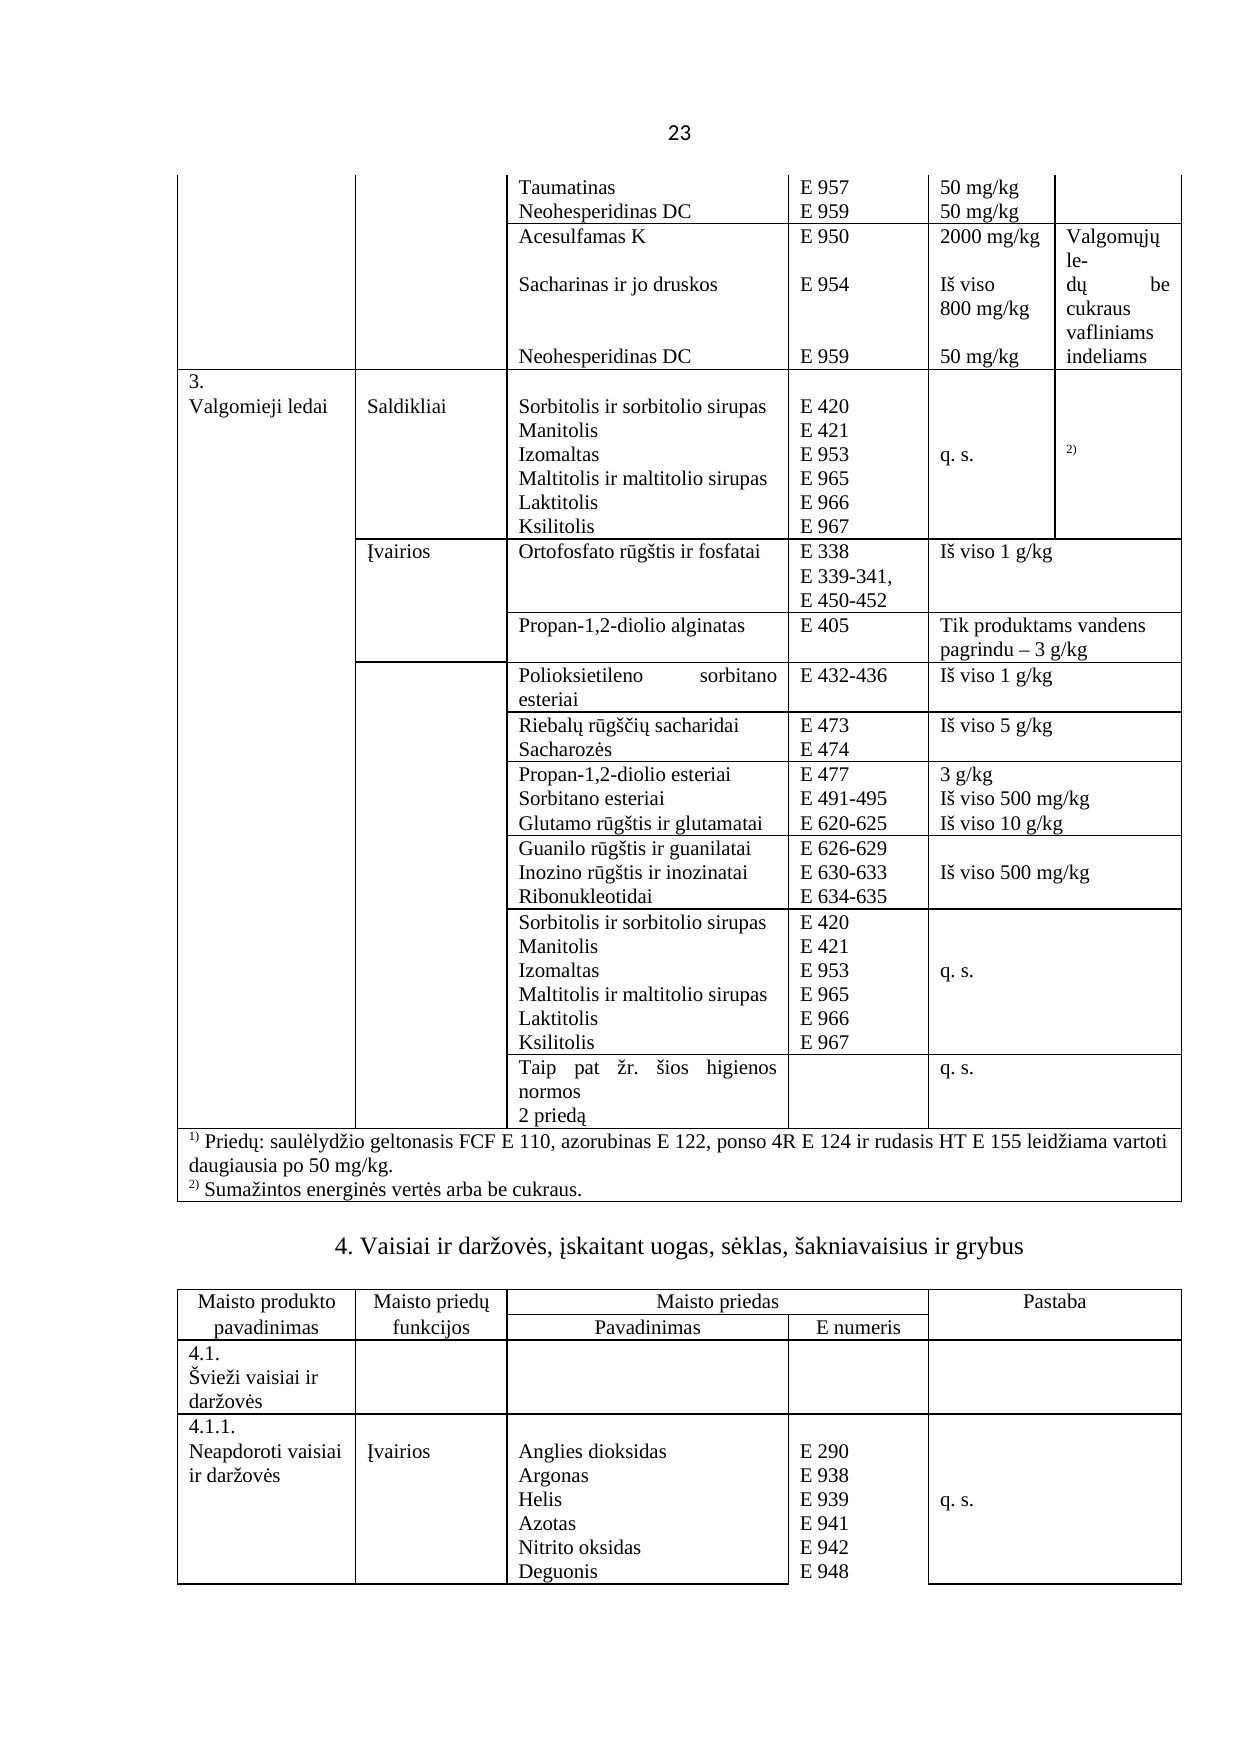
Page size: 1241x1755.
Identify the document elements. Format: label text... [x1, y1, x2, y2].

table_cell Iš viso 800 mg/kg [929, 272, 1054, 344]
table_cell [356, 1030, 506, 1054]
table_cell [178, 1054, 355, 1127]
table_cell [178, 175, 355, 199]
table_cell [356, 982, 506, 1006]
table_cell Propan-1,2-diolio esteriai [508, 762, 788, 786]
table_cell [178, 199, 355, 223]
table_cell ir daržovės [178, 1463, 355, 1487]
table_cell 2000 mg/kg [929, 224, 1054, 272]
table_cell Acesulfamas K [508, 224, 788, 272]
table_cell [356, 711, 506, 737]
table_cell E 953 [789, 958, 928, 982]
table_cell [178, 538, 355, 612]
table_cell q. s. [929, 1055, 1181, 1127]
table_cell [356, 786, 506, 810]
table_cell [178, 982, 355, 1006]
table_cell Izomaltas [508, 958, 788, 982]
table_cell [178, 711, 355, 737]
table_cell [356, 958, 506, 982]
table_cell [178, 860, 355, 884]
table_cell [178, 514, 355, 538]
table_cell E 626-629 [789, 836, 928, 860]
table_cell 4.1. Švieži vaisiai ir daržovės [178, 1341, 355, 1413]
table_cell [508, 1341, 788, 1413]
table_cell E 491-495 [789, 786, 928, 810]
table_cell E 338 E 339-341, E 450-452 [789, 540, 928, 612]
table_cell Nitrito oksidas [508, 1535, 788, 1559]
table_cell [929, 934, 1181, 958]
table_cell E 432-436 [789, 663, 928, 711]
table_cell [356, 1559, 506, 1583]
table_header Pastaba [929, 1290, 1181, 1313]
table_cell E 967 [789, 514, 928, 538]
table_cell Sacharinas ir jo druskos [508, 272, 788, 344]
table_cell Iš viso 1 g/kg [929, 540, 1181, 612]
table_cell [929, 1535, 1181, 1559]
table_cell [178, 835, 355, 860]
table_cell Sorbitano esteriai [508, 786, 788, 810]
table_cell [929, 910, 1181, 934]
table_cell [929, 1314, 1181, 1339]
table_cell [929, 1463, 1181, 1487]
table_cell [929, 836, 1181, 860]
table_cell [789, 1055, 928, 1127]
table_cell E 290 [789, 1415, 928, 1463]
table_cell [356, 175, 506, 199]
table_cell Maltitolis ir maltitolio sirupas [508, 466, 788, 490]
table_cell Tik produktams vandens pagrindu – 3 g/kg [929, 613, 1181, 661]
table_cell E 634-635 [789, 884, 928, 908]
table_cell Neohesperidinas DC [508, 199, 788, 223]
table_cell [356, 1054, 506, 1127]
table_cell [178, 1030, 355, 1054]
table_cell [929, 1415, 1181, 1463]
table_cell Manitolis [508, 934, 788, 958]
table_cell E 948 [789, 1559, 928, 1583]
table_cell Iš viso 500 mg/kg [929, 860, 1181, 884]
table_cell [356, 810, 506, 834]
table_cell dų be cukraus vafliniams [1056, 272, 1181, 344]
table_cell Pavadinimas [508, 1315, 788, 1339]
table_cell [356, 272, 506, 344]
table_cell [178, 1487, 355, 1511]
table_cell Iš viso 5 g/kg [929, 713, 1181, 737]
table_cell [929, 490, 1054, 514]
table_cell [1056, 418, 1181, 442]
table_cell Įvairios [356, 540, 506, 612]
table_cell [178, 1559, 355, 1583]
table_cell Guanilo rūgštis ir guanilatai [508, 836, 788, 860]
table_cell Inozino rūgštis ir inozinatai [508, 860, 788, 884]
table_cell Ortofosfato rūgštis ir fosfatai [508, 540, 788, 612]
table_cell E 957 [789, 175, 928, 199]
table_cell Ksilitolis [508, 1030, 788, 1054]
table_cell Riebalų rūgščių sacharidai [508, 713, 788, 737]
table_cell Taumatinas [508, 175, 788, 199]
table_cell [178, 612, 355, 661]
table_cell E numeris [789, 1315, 928, 1339]
table_cell Laktitolis [508, 1006, 788, 1030]
table_cell 4.1.1. Neapdoroti vaisiai [178, 1415, 355, 1463]
table_cell E 405 [789, 613, 928, 661]
table_cell [929, 466, 1054, 490]
table_cell [356, 223, 506, 272]
table_cell [1056, 514, 1181, 538]
table_cell q. s. [929, 1487, 1181, 1511]
table_cell [356, 934, 506, 958]
table_cell [178, 1511, 355, 1535]
table_cell [178, 908, 355, 934]
table_cell 2) [1056, 442, 1181, 466]
table_cell [929, 514, 1054, 538]
table_cell [356, 418, 506, 442]
table_cell 1) Priedų: saulėlydžio geltonasis FCF E 110, azorubinas E 122, ponso 4R E 124 ir rudasis HT E 155 leidžiama vartoti daugiausia po 50 mg/kg. 2) Sumažintos energinės vertės arba be cukraus. [178, 1129, 1181, 1201]
table_cell [178, 737, 355, 761]
table_cell [356, 466, 506, 490]
table_cell Saldikliai [356, 370, 506, 418]
table_cell [929, 1559, 1181, 1583]
table_cell [178, 661, 355, 711]
table_cell Azotas [508, 1511, 788, 1535]
table_cell E 954 [789, 272, 928, 344]
table_cell [1056, 490, 1181, 514]
table_cell [178, 786, 355, 810]
table_cell [1056, 175, 1181, 199]
table_cell [178, 344, 355, 368]
table_cell 50 mg/kg [929, 344, 1054, 368]
table_cell [356, 442, 506, 466]
table_cell [356, 835, 506, 860]
table_cell [356, 490, 506, 514]
table_cell Taip pat žr. šios higienos normos 2 priedą [508, 1055, 788, 1127]
table_cell E 939 [789, 1487, 928, 1511]
table_cell 50 mg/kg [929, 175, 1054, 199]
table_cell funkcijos [356, 1314, 506, 1339]
table_cell [356, 1487, 506, 1511]
table_cell [178, 223, 355, 272]
table_cell E 938 [789, 1463, 928, 1487]
table_cell pavadinimas [178, 1314, 355, 1339]
table_cell [929, 982, 1181, 1006]
table_cell [178, 272, 355, 344]
table_cell [178, 490, 355, 514]
table_cell E 473 [789, 713, 928, 737]
table_cell 50 mg/kg [929, 199, 1054, 223]
table_cell [929, 418, 1054, 442]
table_header Maisto produkto [178, 1290, 355, 1313]
table_cell E 941 [789, 1511, 928, 1535]
table_cell Deguonis [508, 1559, 788, 1583]
table_cell E 620-625 [789, 810, 928, 834]
table_cell Neohesperidinas DC [508, 344, 788, 368]
table_cell [789, 1341, 928, 1413]
table_cell Polioksietileno sorbitano esteriai [508, 663, 788, 711]
table_cell [929, 737, 1181, 761]
table_cell E 421 [789, 418, 928, 442]
table_cell [178, 466, 355, 490]
table_cell [356, 1535, 506, 1559]
table_cell E 965 [789, 982, 928, 1006]
table_cell [356, 663, 506, 711]
table_cell [356, 1463, 506, 1487]
table_cell [356, 737, 506, 761]
table_cell [178, 761, 355, 786]
table_cell [356, 884, 506, 908]
table_cell [178, 934, 355, 958]
table_cell [356, 612, 506, 661]
table_cell Sacharozės [508, 737, 788, 761]
table_cell [178, 418, 355, 442]
table_cell E 477 [789, 762, 928, 786]
table_cell [929, 1030, 1181, 1054]
table_cell E 966 [789, 1006, 928, 1030]
table_cell [1056, 466, 1181, 490]
table_cell [929, 1511, 1181, 1535]
table_cell [929, 884, 1181, 908]
table_cell Anglies dioksidas [508, 1415, 788, 1463]
table_cell E 474 [789, 737, 928, 761]
table_cell E 630-633 [789, 860, 928, 884]
table_cell E 959 [789, 344, 928, 368]
table_cell [178, 1535, 355, 1559]
table_cell [356, 1006, 506, 1030]
table_cell Glutamo rūgštis ir glutamatai [508, 810, 788, 834]
table_cell Įvairios [356, 1415, 506, 1463]
table_cell Iš viso 1 g/kg [929, 663, 1181, 711]
table_cell Valgomųjų le- [1056, 224, 1181, 272]
table_cell Ksilitolis [508, 514, 788, 538]
table_cell [178, 810, 355, 834]
table_cell [1056, 370, 1181, 418]
table_cell [356, 1511, 506, 1535]
table_cell [178, 958, 355, 982]
table_cell [1056, 199, 1181, 223]
table_cell Maltitolis ir maltitolio sirupas [508, 982, 788, 1006]
table_cell [356, 1341, 506, 1413]
table_cell Propan-1,2-diolio alginatas [508, 613, 788, 661]
table_cell Sorbitolis ir sorbitolio sirupas [508, 910, 788, 934]
table_cell Helis [508, 1487, 788, 1511]
table_cell [356, 860, 506, 884]
table_cell Sorbitolis ir sorbitolio sirupas [508, 370, 788, 418]
table_cell q. s. [929, 958, 1181, 982]
table_cell Iš viso 500 mg/kg [929, 786, 1181, 810]
table_cell E 950 [789, 224, 928, 272]
table_cell E 420 [789, 910, 928, 934]
table_cell [178, 884, 355, 908]
table_cell [356, 514, 506, 538]
table_cell Izomaltas [508, 442, 788, 466]
table_cell E 953 [789, 442, 928, 466]
table_cell E 959 [789, 199, 928, 223]
table_cell [356, 908, 506, 934]
table_cell [356, 344, 506, 368]
table_cell Iš viso 10 g/kg [929, 810, 1181, 834]
table_cell Manitolis [508, 418, 788, 442]
table_cell E 966 [789, 490, 928, 514]
table_cell [178, 442, 355, 466]
table_cell E 967 [789, 1030, 928, 1054]
table_cell Laktitolis [508, 490, 788, 514]
table_cell [356, 761, 506, 786]
table_cell q. s. [929, 442, 1054, 466]
table_cell E 965 [789, 466, 928, 490]
table_cell 3 g/kg [929, 762, 1181, 786]
table_cell indeliams [1056, 344, 1181, 368]
table_header Maisto priedas [508, 1290, 928, 1313]
table_cell E 420 [789, 370, 928, 418]
table_cell [929, 1006, 1181, 1030]
table_cell [929, 1341, 1181, 1413]
table_header Maisto priedų [356, 1290, 506, 1313]
table_cell E 421 [789, 934, 928, 958]
table_cell E 942 [789, 1535, 928, 1559]
text 4. Vaisiai ir daržovės, įskaitant uogas, sėklas, šakniavaisius ir grybus [177, 1231, 1181, 1260]
table_cell [178, 1006, 355, 1030]
table_cell [356, 199, 506, 223]
table_cell [929, 370, 1054, 418]
table_cell 3. Valgomieji ledai [178, 370, 355, 418]
table_cell Ribonukleotidai [508, 884, 788, 908]
table_cell Argonas [508, 1463, 788, 1487]
